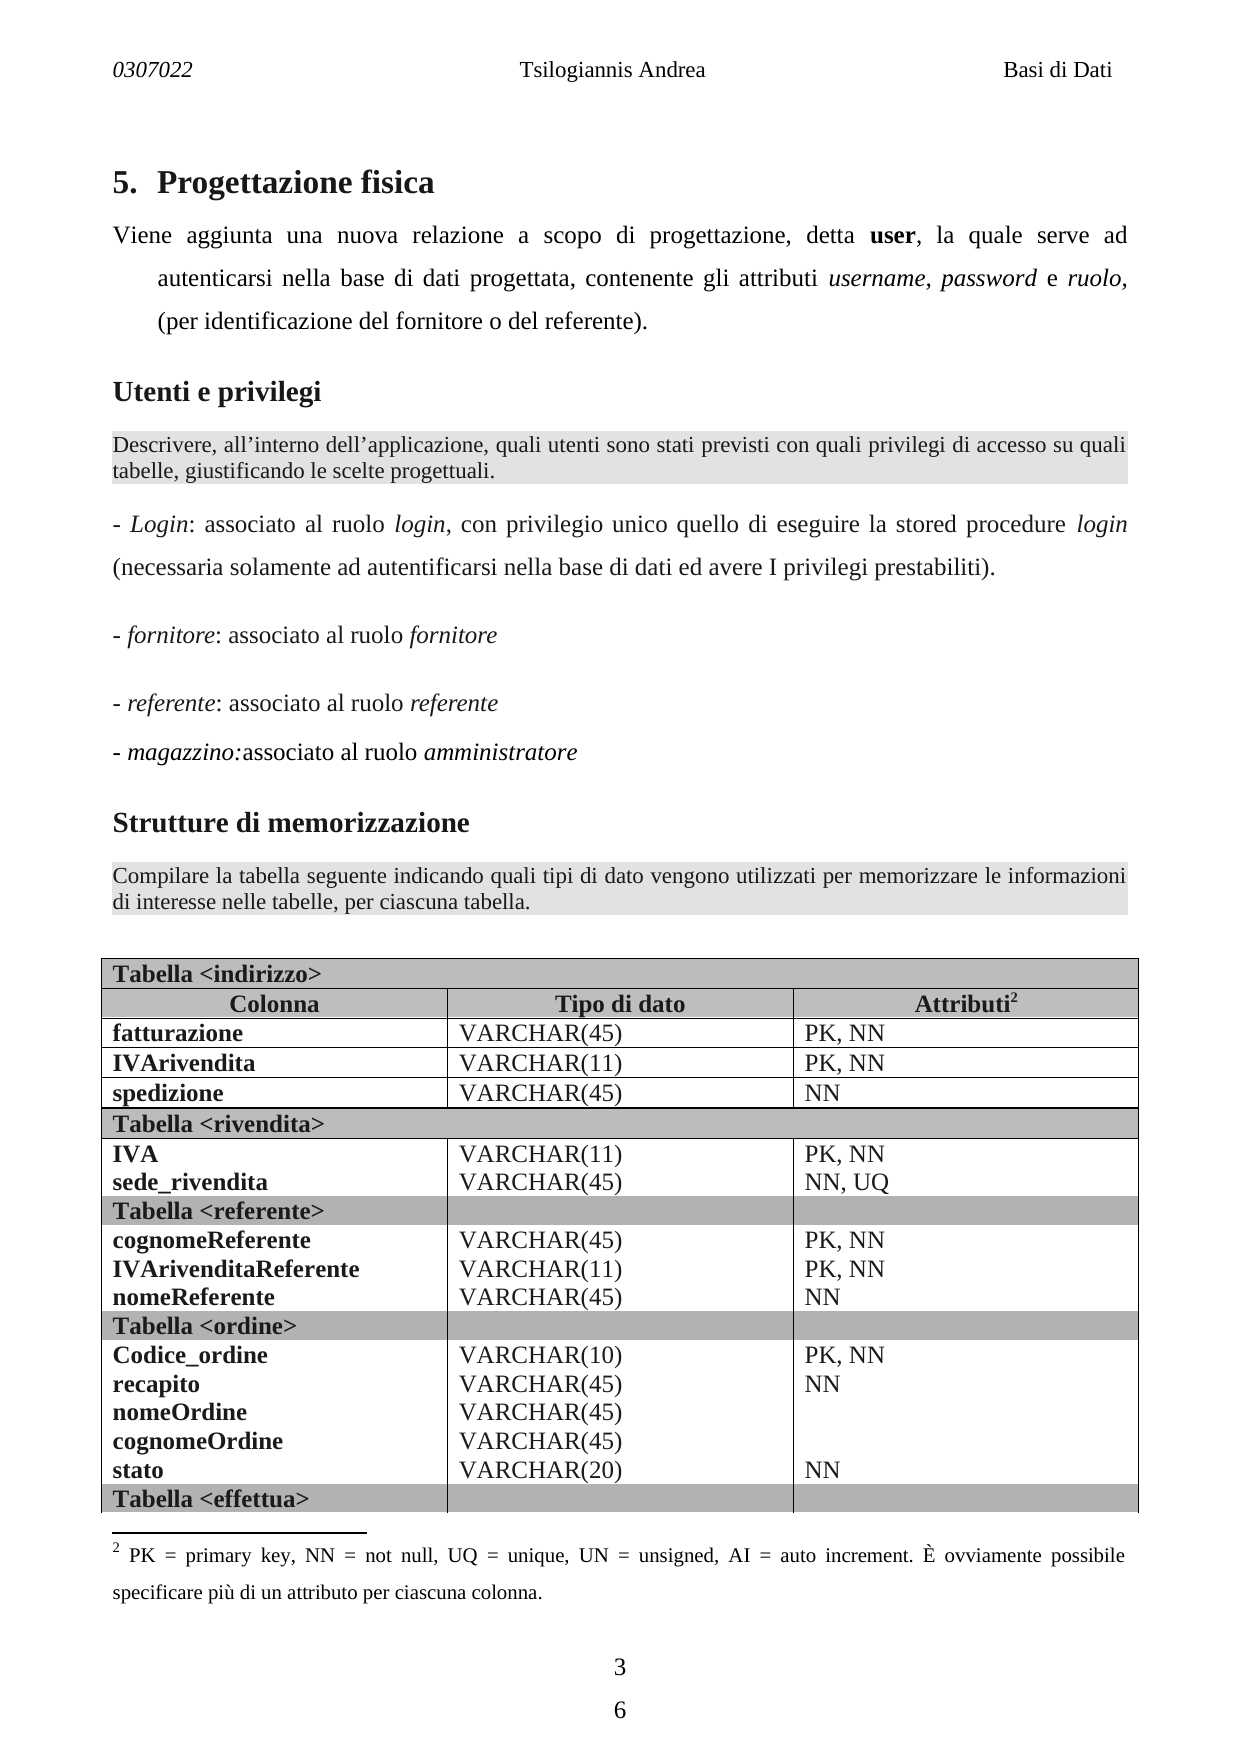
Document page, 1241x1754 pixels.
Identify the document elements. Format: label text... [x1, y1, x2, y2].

table_cell VARCHAR(11) [448, 1048, 793, 1077]
table_cell [794, 1484, 1138, 1512]
table_cell [794, 1398, 1138, 1426]
table_cell VARCHAR(45) [448, 1168, 793, 1196]
subtitle - fornitore: associato al ruolo fornitore [112, 620, 1128, 649]
table_cell NN [794, 1283, 1138, 1311]
table_header IVA [102, 1139, 447, 1167]
table_cell nomeOrdine [102, 1398, 447, 1426]
table_cell NN [794, 1369, 1138, 1397]
table_cell Tabella <referente> [102, 1196, 447, 1225]
table_header PK, NN [794, 1139, 1138, 1167]
table_cell [794, 1311, 1138, 1340]
table_cell VARCHAR(11) [448, 1254, 793, 1282]
subtitle Utenti e privilegi [112, 374, 1128, 408]
table_cell PK, NN [794, 1340, 1138, 1369]
table_cell Codice_ordine [102, 1340, 447, 1369]
text - magazzino:associato al ruolo amministratore [112, 737, 1128, 766]
table_cell spedizione [102, 1078, 447, 1107]
table_cell sede_rivendita [102, 1168, 447, 1196]
table_cell PK, NN [794, 1254, 1138, 1282]
table_cell VARCHAR(10) [448, 1340, 793, 1369]
table_cell [794, 1426, 1138, 1455]
table_cell Tipo di dato [448, 989, 793, 1017]
table_cell VARCHAR(45) [448, 1398, 793, 1426]
table_cell VARCHAR(45) [448, 1078, 793, 1107]
subtitle - referente: associato al ruolo referente [112, 688, 1128, 717]
table_cell [448, 1311, 793, 1340]
table_cell VARCHAR(45) [448, 1426, 793, 1455]
table_cell nomeReferente [102, 1283, 447, 1311]
text Descrivere, all’interno dell’applicazione, quali utenti sono stati previsti con quali privilegi di accesso su quali tabelle, giustificando le scelte progettuali. [112, 431, 1128, 484]
table_header Tabella <rivendita> [102, 1109, 1138, 1138]
table_cell VARCHAR(45) [448, 1225, 793, 1254]
table_cell fatturazione [102, 1019, 447, 1047]
table_cell PK, NN [794, 1019, 1138, 1047]
table_cell stato [102, 1455, 447, 1484]
table_cell VARCHAR(20) [448, 1455, 793, 1484]
text Viene aggiunta una nuova relazione a scopo di progettazione, detta user, la quale serve ad autenticarsi nella base di dati progettata, contenente gli attributi username, password e ruolo, (per identificazione del fornitore o del referente). [112, 220, 1128, 335]
table_cell NN, UQ [794, 1168, 1138, 1196]
table_cell NN [794, 1078, 1138, 1107]
table_cell VARCHAR(45) [448, 1369, 793, 1397]
table_cell VARCHAR(45) [448, 1019, 793, 1047]
subtitle Strutture di memorizzazione [112, 806, 1128, 839]
table_cell Tabella <ordine> [102, 1311, 447, 1340]
table_cell [448, 1196, 793, 1225]
table_cell NN [794, 1455, 1138, 1484]
table_cell Attributi [794, 989, 1138, 1017]
table_cell [794, 1196, 1138, 1225]
table_cell Colonna [102, 989, 447, 1017]
table_header VARCHAR(11) [448, 1139, 793, 1167]
table_cell recapito [102, 1369, 447, 1397]
table_cell [448, 1484, 793, 1512]
table_cell IVArivenditaReferente [102, 1254, 447, 1282]
subtitle - Login: associato al ruolo login, con privilegio unico quello di eseguire la stored procedure login (necessaria solamente ad autentificarsi nella base di dati ed avere I privilegi prestabiliti). [112, 509, 1128, 581]
table_cell PK, NN [794, 1048, 1138, 1077]
table_cell PK, NN [794, 1225, 1138, 1254]
table_cell VARCHAR(45) [448, 1283, 793, 1311]
subtitle Progettazione fisica [112, 162, 1128, 201]
text Compilare la tabella seguente indicando quali tipi di dato vengono utilizzati per memorizzare le informazioni di interesse nelle tabelle, per ciascuna tabella. [112, 862, 1128, 915]
table_cell Tabella <effettua> [102, 1484, 447, 1512]
table_cell cognomeOrdine [102, 1426, 447, 1455]
table_header Tabella <indirizzo> [102, 959, 1138, 988]
table_cell IVArivendita [102, 1048, 447, 1077]
table_cell cognomeReferente [102, 1225, 447, 1254]
